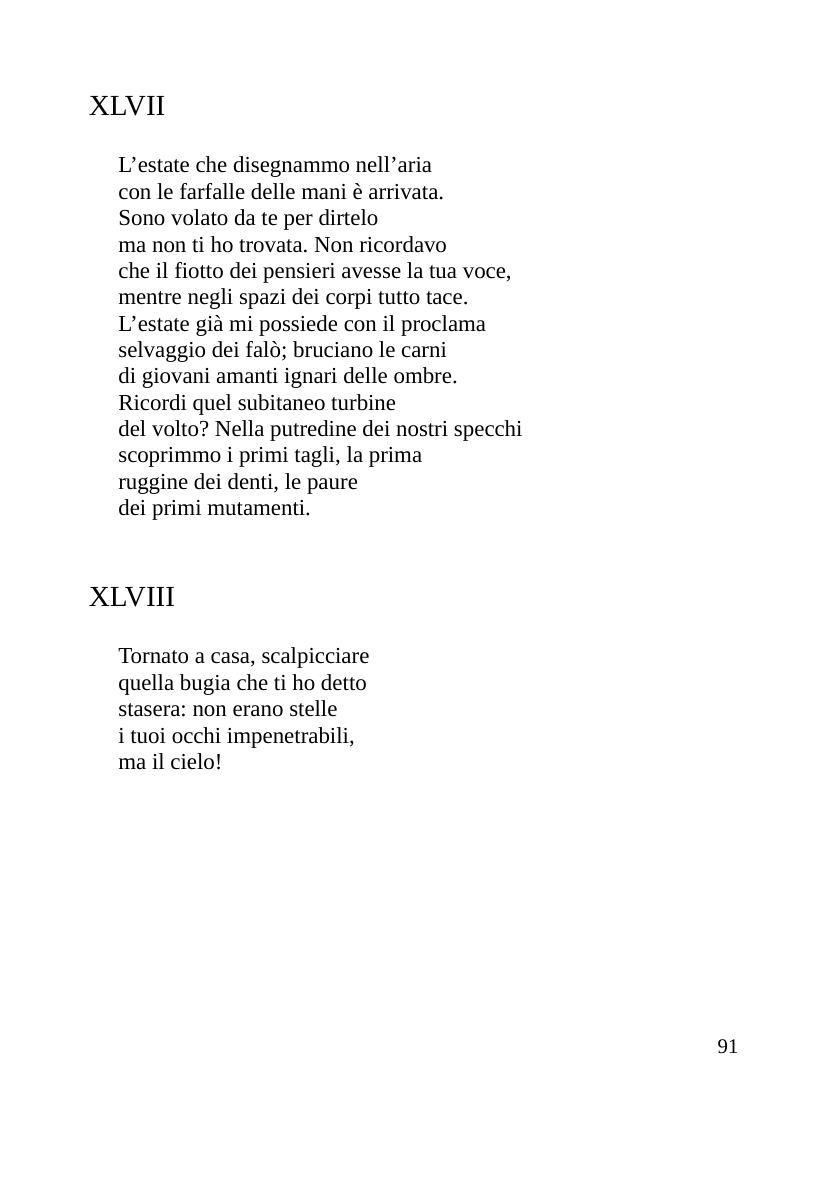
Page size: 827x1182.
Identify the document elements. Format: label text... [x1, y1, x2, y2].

text dei primi mutamenti. [88, 494, 738, 521]
text stasera: non erano stelle [88, 695, 738, 722]
text selvaggio dei falò; bruciano le carni [88, 336, 738, 362]
text di giovani amanti ignari delle ombre. [88, 362, 738, 389]
text Sono volato da te per dirtelo [88, 204, 738, 231]
text che il fiotto dei pensieri avesse la tua voce, [88, 257, 738, 283]
text del volto? Nella putredine dei nostri specchi [88, 415, 738, 441]
text XLVII [88, 88, 738, 122]
text scoprimmo i primi tagli, la prima [88, 441, 738, 468]
text XLVIII [88, 579, 738, 613]
text L’estate già mi possiede con il proclama [88, 310, 738, 336]
text quella bugia che ti ho detto [88, 669, 738, 695]
text con le farfalle delle mani è arrivata. [88, 178, 738, 204]
text ruggine dei denti, le paure [88, 468, 738, 494]
text L’estate che disegnammo nell’aria [88, 152, 738, 178]
text ma il cielo! [88, 748, 738, 774]
text i tuoi occhi impenetrabili, [88, 722, 738, 748]
text Tornato a casa, scalpicciare [88, 643, 738, 669]
text mentre negli spazi dei corpi tutto tace. [88, 283, 738, 310]
text ma non ti ho trovata. Non ricordavo [88, 231, 738, 257]
text Ricordi quel subitaneo turbine [88, 389, 738, 415]
